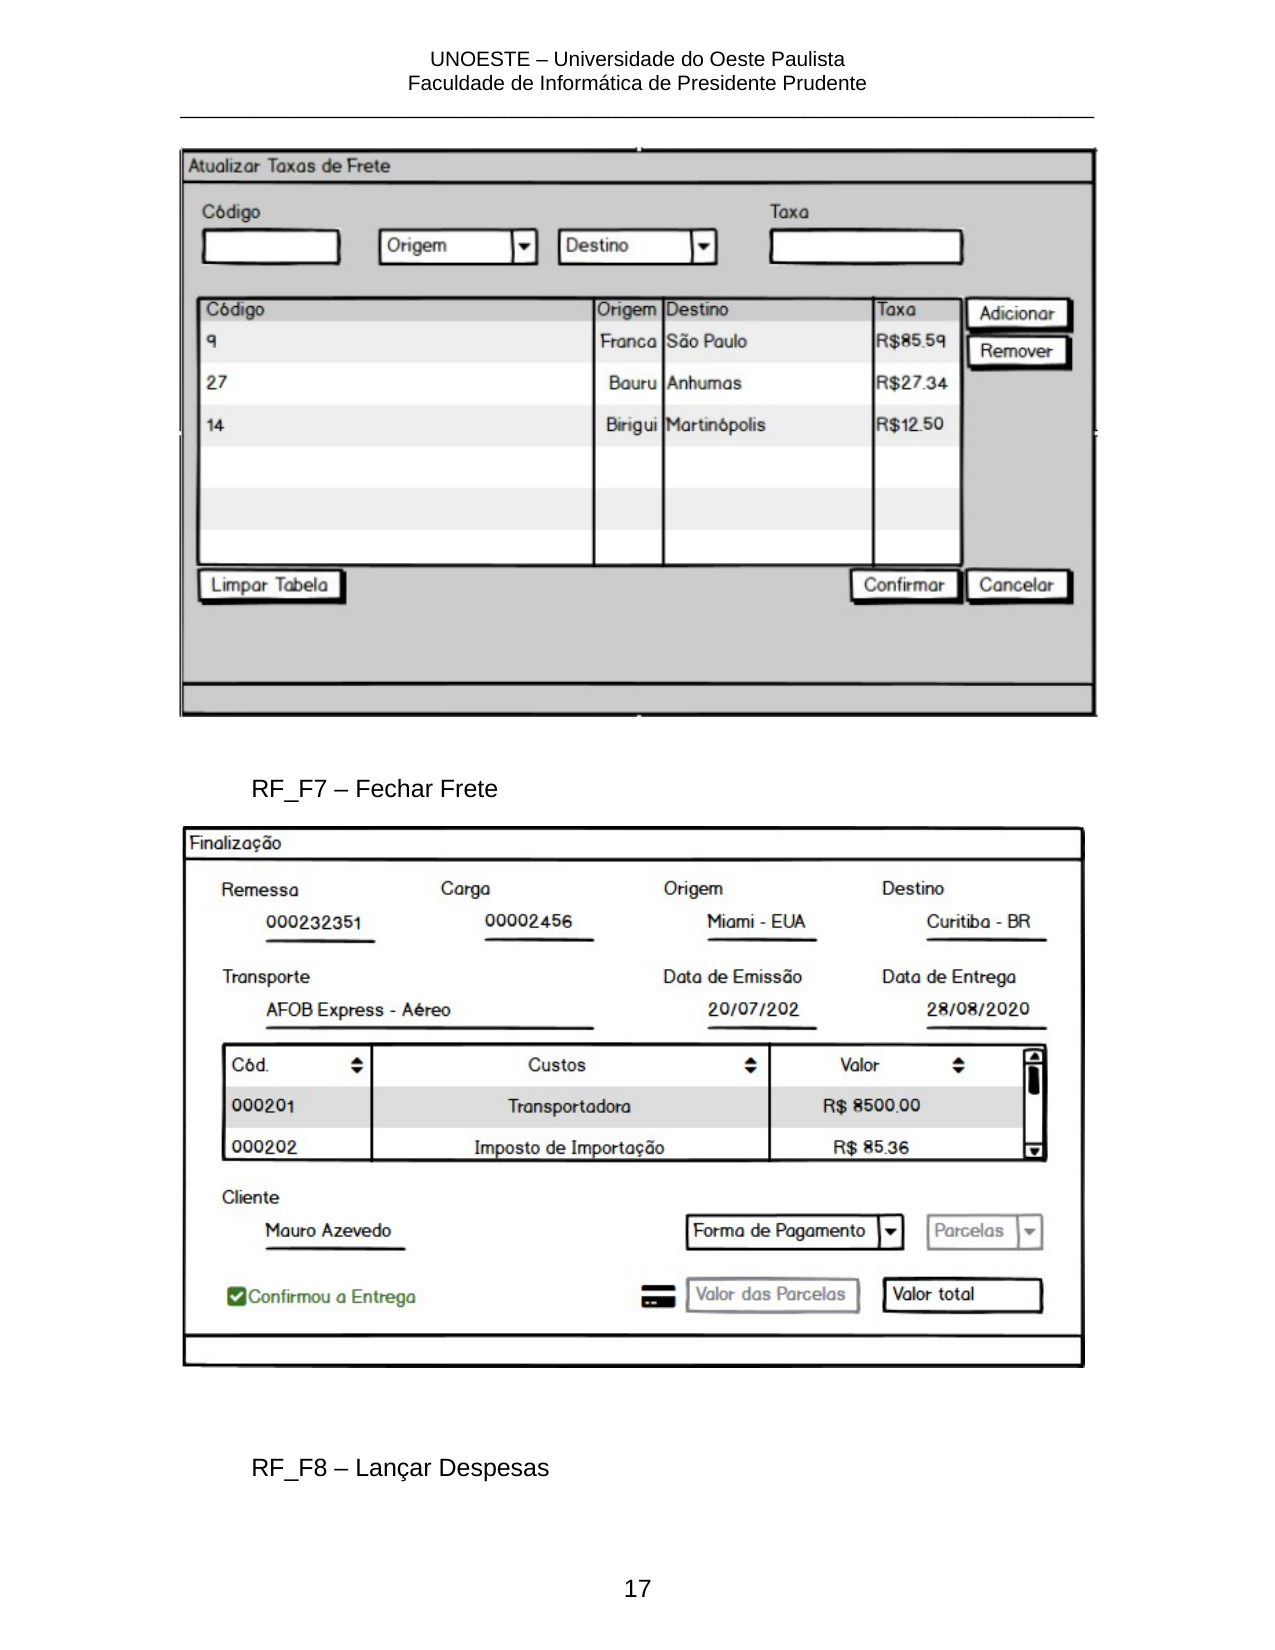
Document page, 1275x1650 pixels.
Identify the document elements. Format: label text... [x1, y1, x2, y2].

text RF_F7 – Fechar Frete [177, 774, 1098, 803]
text RF_F8 – Lançar Despesas [177, 1453, 1098, 1482]
picture [182, 826, 1085, 1368]
picture [177, 147, 1098, 717]
